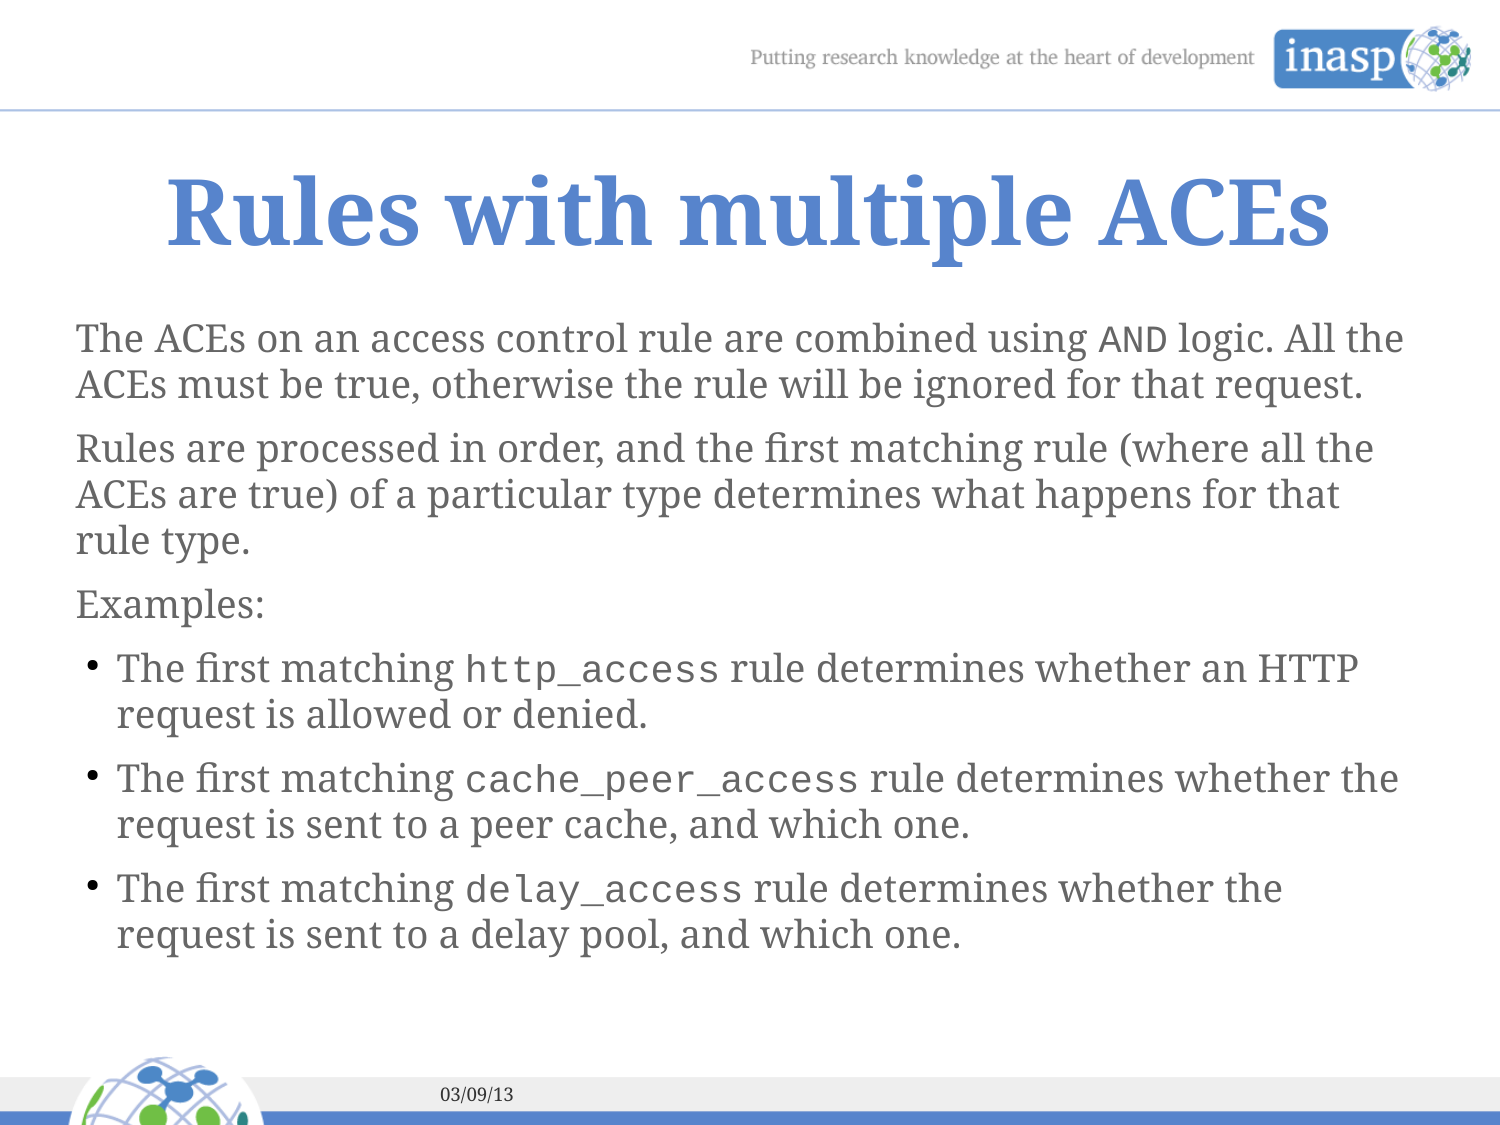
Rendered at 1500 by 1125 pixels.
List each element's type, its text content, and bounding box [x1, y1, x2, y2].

picture [0, 0, 1500, 1125]
title Rules with multiple ACEs [75, 129, 1426, 313]
list The ACEs on an access control rule are combined using AND logic. All the ACEs must be true, otherwise the rule will be ignored for that request. Rules are processed in order, and the first matching rule (where all the ACEs are true) of a particular type determines what happens for that rule type. Examples: The first matching http_access rule determines whether an HTTP request is allowed or denied. The first matching cache_peer_access rule determines whether the request is sent to a peer cache, and which one. The first matching delay_access rule determines whether the request is sent to a delay pool, and which one. [75, 313, 1426, 967]
